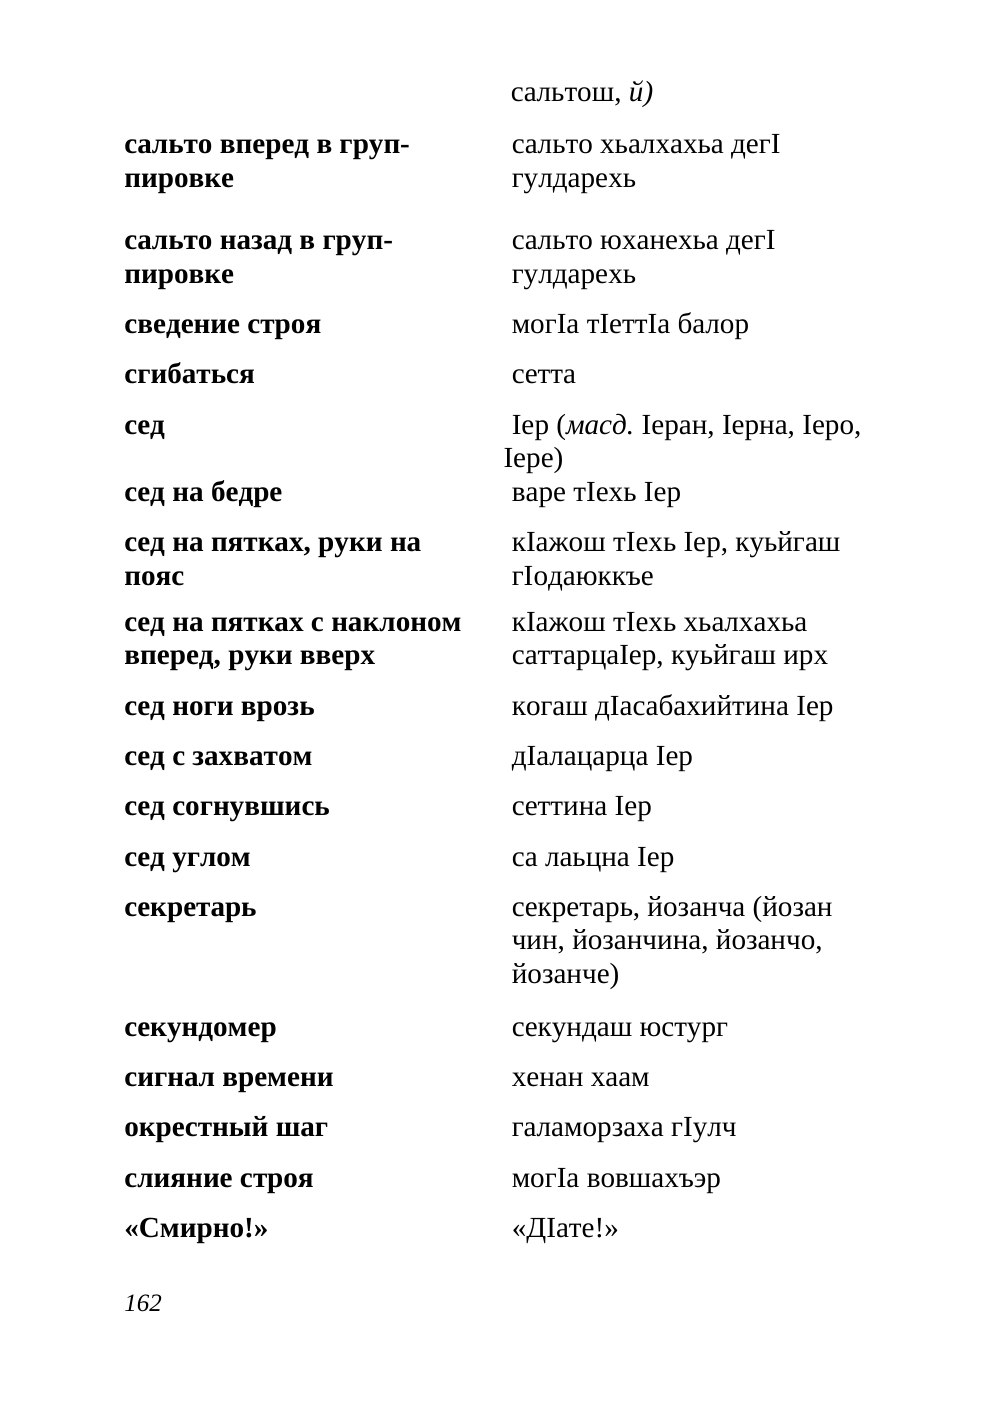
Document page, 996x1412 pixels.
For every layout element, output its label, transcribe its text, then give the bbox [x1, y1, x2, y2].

text сед углом са лаьцна Iер [124, 839, 877, 872]
text «Смирно!» «ДIате!» [124, 1210, 877, 1243]
text сед Iер (масд. Iеран, Iерна, Iеро, [124, 407, 877, 440]
text сигнал времени хенан хаам [124, 1059, 877, 1093]
text сед согнувшись сеттина Iер [124, 788, 877, 822]
text сед ноги врозь когаш дIасабахийтина Iер [124, 688, 877, 721]
text секретарь секретарь, йозанча (йозан чин, йозанчина, йозанчо, йозанче) [124, 889, 877, 989]
text сед с захватом дIалацарца Iер [124, 738, 877, 772]
text сальто назад в груп- сальто юханехьа дегI [124, 222, 877, 256]
text сгибаться сетта [124, 357, 877, 390]
text сед на пятках с наклоном кIажош тIехь хьалхахьа [124, 604, 877, 637]
text окрестный шаг галаморзаха гIулч [124, 1109, 877, 1143]
text вперед, руки вверх саттарцаIер, куьйгаш ирх [124, 637, 877, 671]
text секундомер секундаш юстург [124, 1009, 877, 1042]
text пировке гулдарехь [124, 160, 877, 222]
text сед на пятках, руки на кIажош тIехь Iер, куьйгаш пояс гIодаюккъе [124, 524, 877, 591]
text сальтош, й) [124, 74, 877, 107]
text Iере) [124, 440, 877, 474]
text слияние строя могIа вовшахъэр [124, 1160, 877, 1193]
text пировке гулдарехь сведение строя могIа тIеттIа балор [124, 256, 877, 340]
text сальто вперед в груп- сальто хьалхахьа дегI [124, 127, 877, 160]
text сед на бедре варе тIехь Iер [124, 474, 877, 507]
